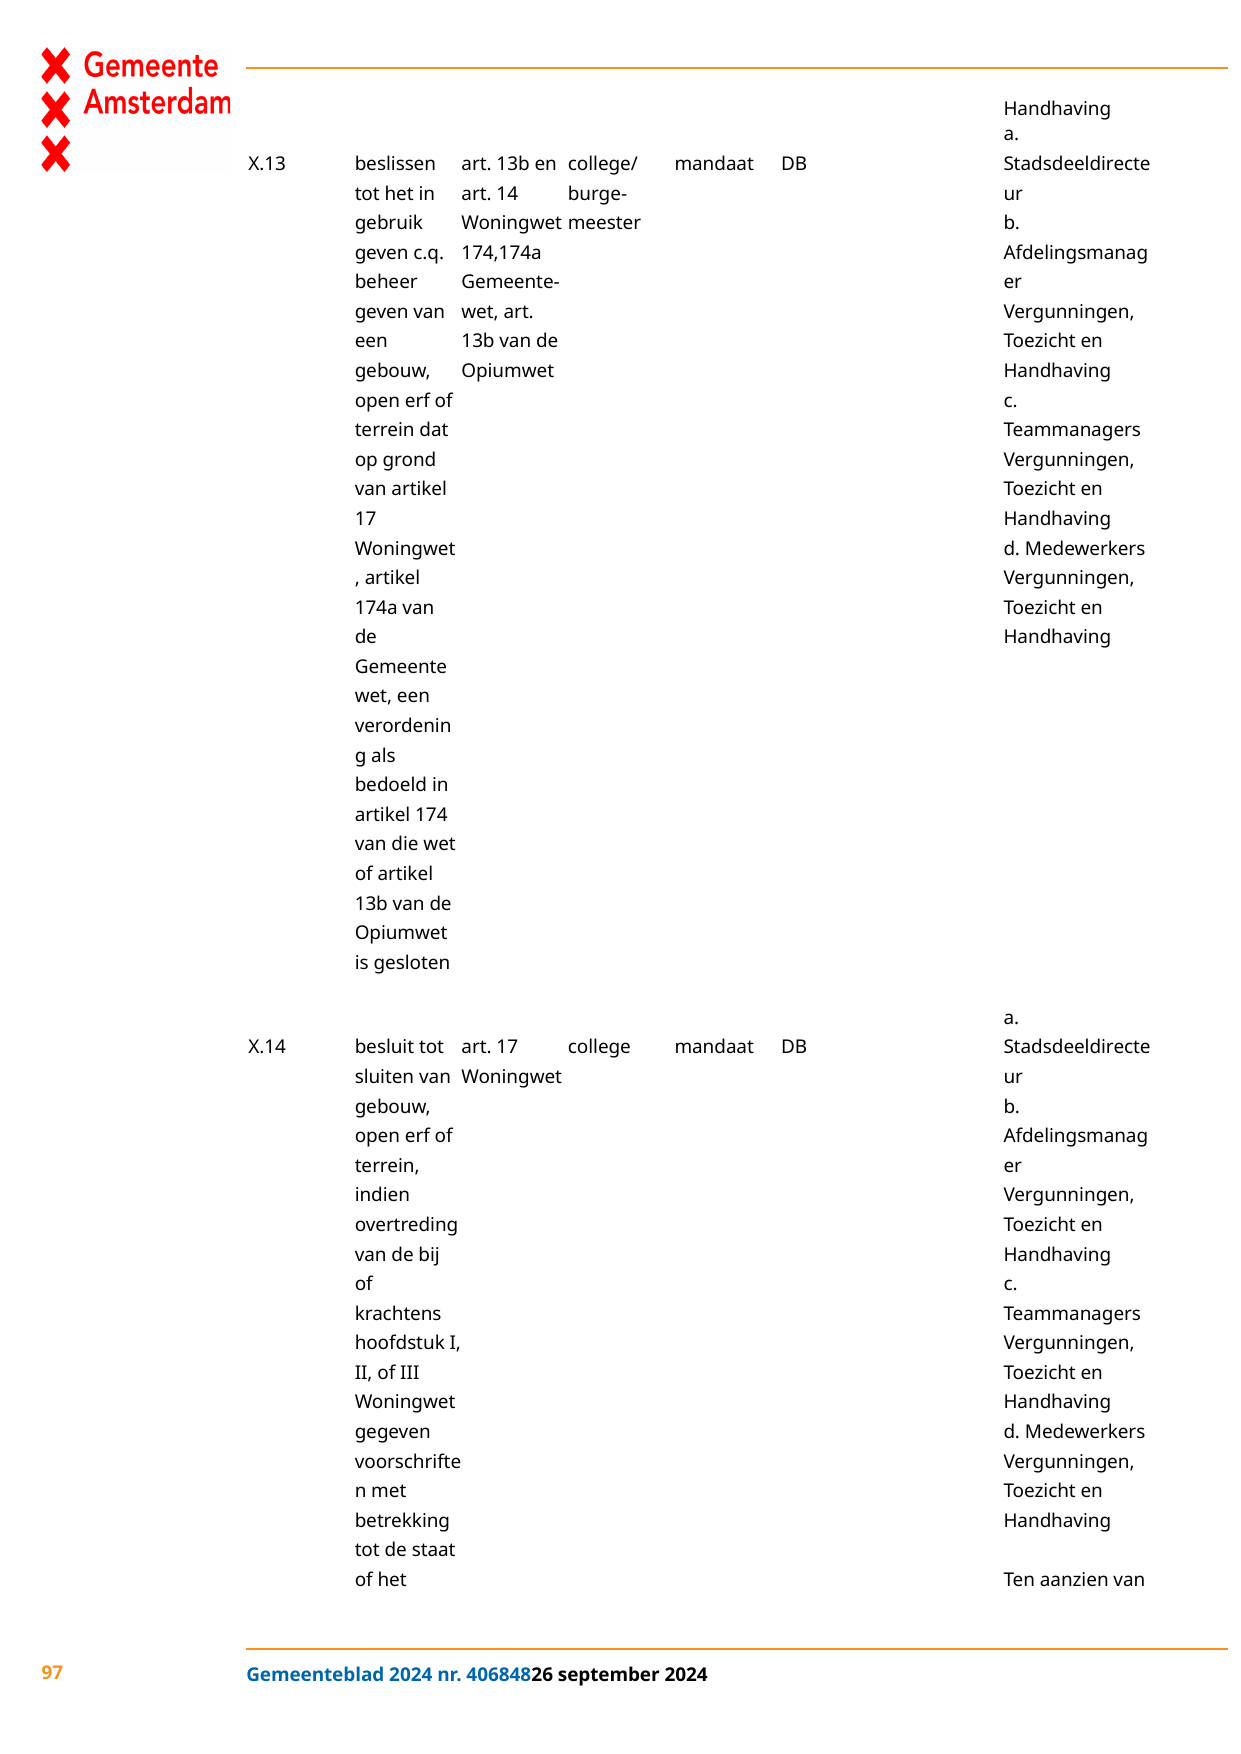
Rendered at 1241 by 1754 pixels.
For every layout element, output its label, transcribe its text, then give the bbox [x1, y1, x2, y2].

table_cell [888, 1004, 1003, 1592]
table_cell [888, 95, 1003, 121]
table_cell X.14 [248, 1004, 354, 1592]
table_cell X.13 [248, 121, 354, 1004]
table_cell college/ burge-meester [568, 121, 674, 1004]
table_cell college [568, 1004, 674, 1592]
table_cell beslissen tot het in gebruik geven c.q. beheer geven van een gebouw, open erf of terrein dat op grond van artikel 17 Woningwet , artikel 174a van de Gemeentewet, een verordening als bedoeld in artikel 174 van die wet of artikel 13b van de Opiumwet is gesloten [355, 121, 461, 1004]
table_cell [248, 95, 354, 121]
table_cell DB [781, 121, 887, 1004]
table_cell [461, 95, 568, 121]
table_cell mandaat [674, 121, 781, 1004]
picture [41, 47, 231, 172]
table_cell besluit tot sluiten van gebouw, open erf of terrein, indien overtreding van de bij of krachtens hoofdstuk I, II, of III Woningwet gegeven voorschriften met betrekking tot de staat of het [355, 1004, 461, 1592]
table_cell a. Stadsdeeldirecteur b. Afdelingsmanager Vergunningen, Toezicht en Handhaving c. Teammanagers Vergunningen, Toezicht en Handhaving d. Medewerkers Vergunningen, Toezicht en Handhaving Ten aanzien van [1003, 1004, 1152, 1592]
table_cell art. 17 Woningwet [461, 1004, 568, 1592]
table_cell Handhaving [1003, 95, 1152, 121]
table_cell [568, 95, 674, 121]
table_cell [888, 121, 1003, 1004]
table_cell [781, 95, 887, 121]
table_cell art. 13b en art. 14 Woningwet 174,174a Gemeente-wet, art. 13b van de Opiumwet [461, 121, 568, 1004]
table_cell DB [781, 1004, 887, 1592]
table_cell mandaat [674, 1004, 781, 1592]
table_cell [674, 95, 781, 121]
table_cell a. Stadsdeeldirecteur b. Afdelingsmanager Vergunningen, Toezicht en Handhaving c. Teammanagers Vergunningen, Toezicht en Handhaving d. Medewerkers Vergunningen, Toezicht en Handhaving [1003, 121, 1152, 1004]
